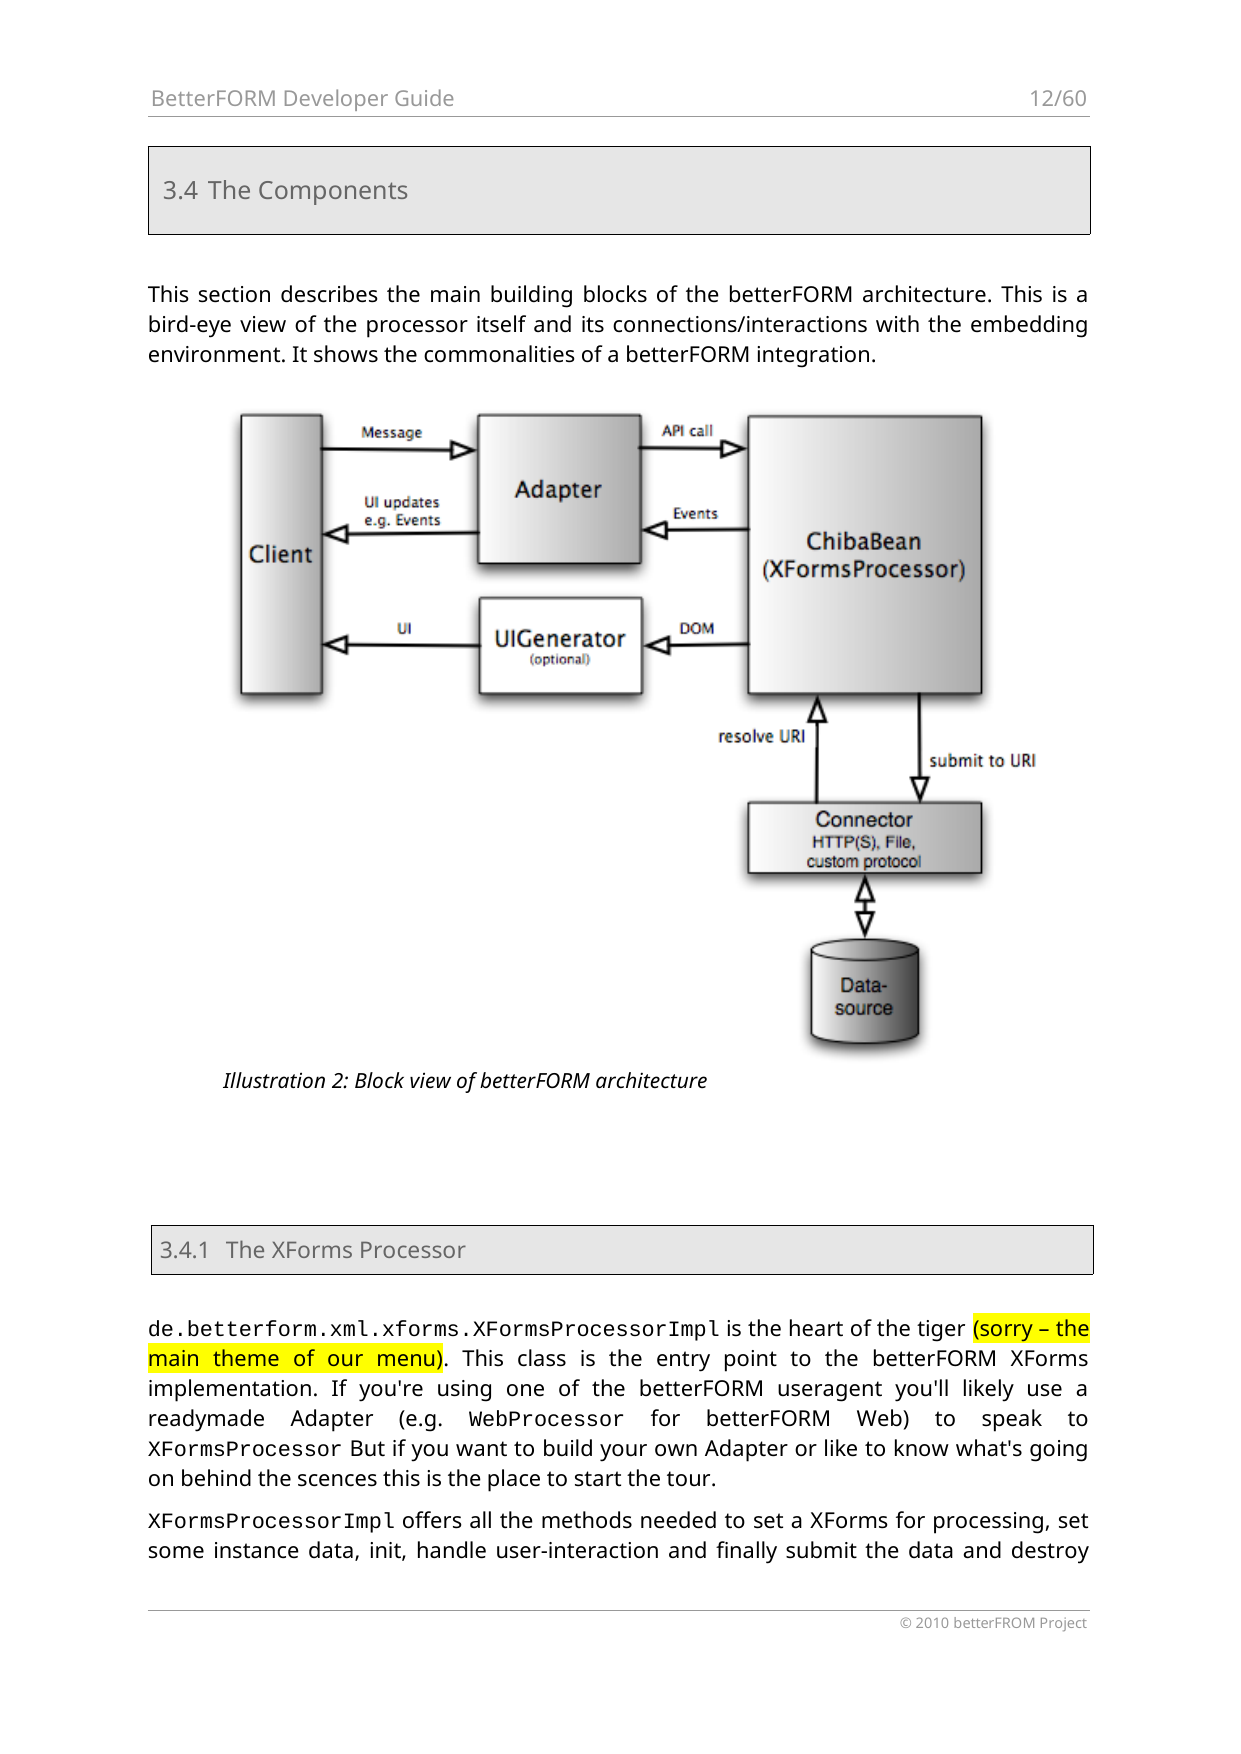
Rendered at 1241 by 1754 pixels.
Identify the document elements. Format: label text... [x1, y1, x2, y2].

text This section describes the main building blocks of the betterFORM architecture. This is a bird-eye view of the processor itself and its connections/interactions with the embedding environment. It shows the commonalities of a betterFORM integration. [148, 279, 1090, 369]
subtitle The XForms Processor [152, 1226, 1093, 1274]
picture [223, 404, 1049, 1067]
text Illustration 2: Block view of betterFORM architecture [223, 1067, 1045, 1095]
subtitle The Components [149, 147, 1090, 234]
text XFormsProcessorImpl offers all the methods needed to set a XForms for processing, set some instance data, init, handle user-interaction and finally submit the data and destroy [148, 1505, 1090, 1565]
text de.betterform.xml.xforms.XFormsProcessorImpl is the heart of the tiger (sorry – the main theme of our menu). This class is the entry point to the betterFORM XForms implementation. If you're using one of the betterFORM useragent you'll likely use a readymade Adapter (e.g. WebProcessor for betterFORM Web) to speak to XFormsProcessor But if you want to build your own Adapter or like to know what's going on behind the scences this is the place to start the tour. [148, 1313, 1090, 1493]
